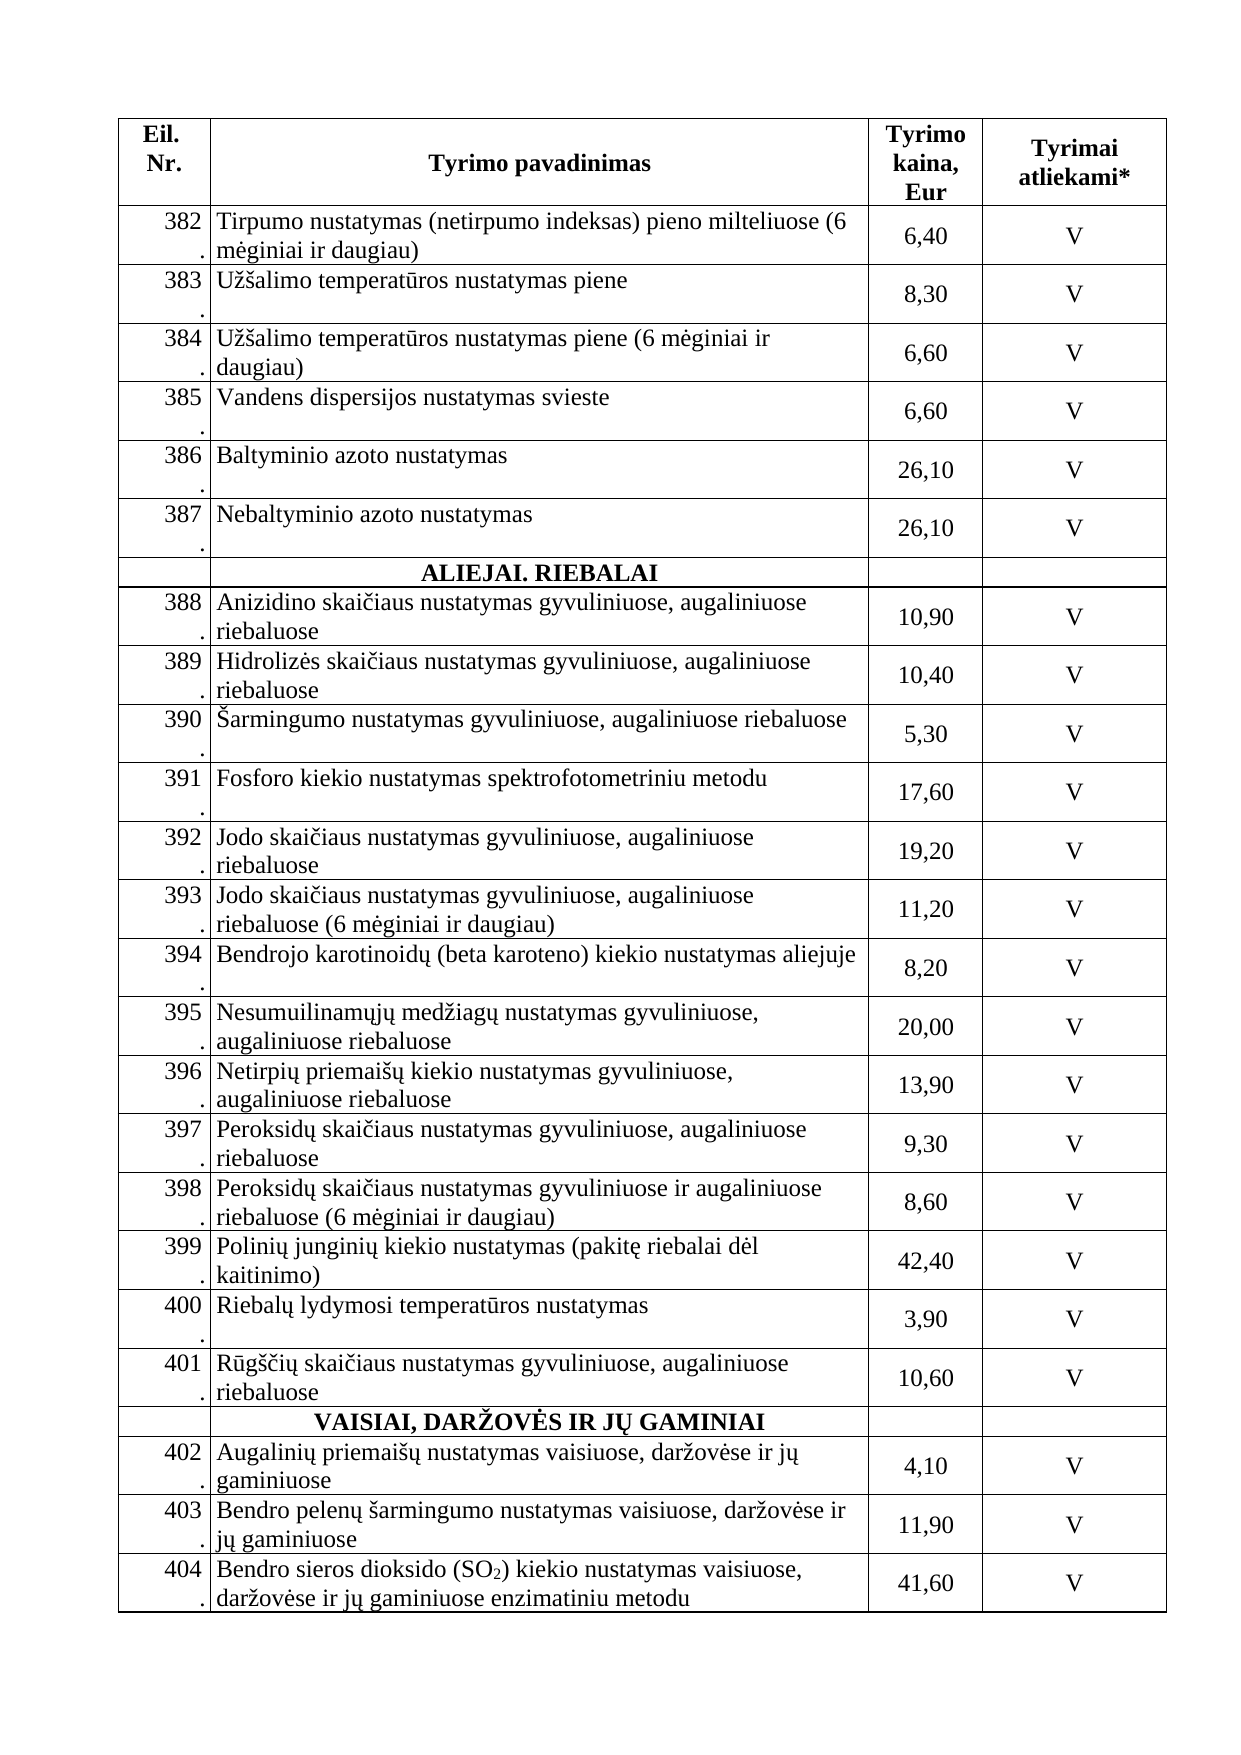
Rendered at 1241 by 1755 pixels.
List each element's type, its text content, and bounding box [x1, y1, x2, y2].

table_cell V [983, 588, 1166, 645]
table_cell V [983, 997, 1166, 1055]
table_cell 393. [119, 880, 210, 938]
table_cell 403. [119, 1495, 210, 1553]
table_cell V [983, 499, 1166, 557]
table_cell 387. [119, 499, 210, 557]
table_cell 384. [119, 324, 210, 381]
table_cell V [983, 705, 1166, 762]
table_header Tyrimo kaina, Eur [869, 119, 982, 205]
table_cell 6,60 [869, 324, 982, 381]
table_cell Užšalimo temperatūros nustatymas piene [211, 265, 868, 322]
table_cell 26,10 [869, 441, 982, 498]
table_cell Vandens dispersijos nustatymas svieste [211, 382, 868, 439]
table_cell 6,40 [869, 206, 982, 264]
table_cell 8,20 [869, 939, 982, 996]
table_cell Užšalimo temperatūros nustatymas piene (6 mėginiai ir daugiau) [211, 324, 868, 381]
table_cell Bendrojo karotinoidų (beta karoteno) kiekio nustatymas aliejuje [211, 939, 868, 996]
table_cell Hidrolizės skaičiaus nustatymas gyvuliniuose, augaliniuose riebaluose [211, 646, 868, 703]
table_cell Netirpių priemaišų kiekio nustatymas gyvuliniuose, augaliniuose riebaluose [211, 1056, 868, 1113]
table_cell 399. [119, 1231, 210, 1289]
table_cell Tirpumo nustatymas (netirpumo indeksas) pieno milteliuose (6 mėginiai ir daugiau) [211, 206, 868, 264]
table_cell 401. [119, 1349, 210, 1406]
table_cell 8,30 [869, 265, 982, 322]
table_cell 8,60 [869, 1173, 982, 1230]
table_cell Fosforo kiekio nustatymas spektrofotometriniu metodu [211, 763, 868, 821]
table_cell V [983, 382, 1166, 439]
table_cell 392. [119, 822, 210, 879]
table_cell [869, 1407, 982, 1436]
table_cell V [983, 206, 1166, 264]
table_cell V [983, 880, 1166, 938]
table_cell Bendro pelenų šarmingumo nustatymas vaisiuose, daržovėse ir jų gaminiuose [211, 1495, 868, 1553]
table_cell V [983, 1231, 1166, 1289]
table_cell 10,40 [869, 646, 982, 703]
table_cell Peroksidų skaičiaus nustatymas gyvuliniuose, augaliniuose riebaluose [211, 1114, 868, 1172]
table_header Tyrimai atliekami* [983, 119, 1166, 205]
table_cell 20,00 [869, 997, 982, 1055]
table_cell 400. [119, 1290, 210, 1347]
table_cell 5,30 [869, 705, 982, 762]
table_cell 42,40 [869, 1231, 982, 1289]
table_cell 398. [119, 1173, 210, 1230]
table_cell 19,20 [869, 822, 982, 879]
table_cell [983, 558, 1166, 586]
table_cell Augalinių priemaišų nustatymas vaisiuose, daržovėse ir jų gaminiuose [211, 1437, 868, 1494]
table_cell 11,20 [869, 880, 982, 938]
table_cell V [983, 441, 1166, 498]
table_cell [983, 1407, 1166, 1436]
table_cell Anizidino skaičiaus nustatymas gyvuliniuose, augaliniuose riebaluose [211, 588, 868, 645]
table_cell V [983, 1437, 1166, 1494]
table_cell V [983, 822, 1166, 879]
table_cell V [983, 324, 1166, 381]
table_cell 11,90 [869, 1495, 982, 1553]
table_cell Jodo skaičiaus nustatymas gyvuliniuose, augaliniuose riebaluose [211, 822, 868, 879]
table_cell Nesumuilinamųjų medžiagų nustatymas gyvuliniuose, augaliniuose riebaluose [211, 997, 868, 1055]
table_cell V [983, 646, 1166, 703]
table_cell V [983, 1495, 1166, 1553]
table_cell V [983, 1056, 1166, 1113]
table_cell 404. [119, 1554, 210, 1611]
table_cell V [983, 265, 1166, 322]
table_cell V [983, 1554, 1166, 1611]
table_cell V [983, 1349, 1166, 1406]
table_cell 3,90 [869, 1290, 982, 1347]
table_cell 388. [119, 588, 210, 645]
table_cell [119, 1407, 210, 1436]
table_cell 386. [119, 441, 210, 498]
table_cell 390. [119, 705, 210, 762]
table_cell Peroksidų skaičiaus nustatymas gyvuliniuose ir augaliniuose riebaluose (6 mėginiai ir daugiau) [211, 1173, 868, 1230]
table_cell Nebaltyminio azoto nustatymas [211, 499, 868, 557]
table_cell V [983, 1114, 1166, 1172]
table_cell V [983, 1290, 1166, 1347]
table_cell 17,60 [869, 763, 982, 821]
table_cell 13,90 [869, 1056, 982, 1113]
table_cell Riebalų lydymosi temperatūros nustatymas [211, 1290, 868, 1347]
table_cell ALIEJAI. RIEBALAI [211, 558, 868, 586]
table_cell Rūgščių skaičiaus nustatymas gyvuliniuose, augaliniuose riebaluose [211, 1349, 868, 1406]
table_cell Vaisiai, daržovės ir jų gaminiai [211, 1407, 868, 1436]
table_cell 10,90 [869, 588, 982, 645]
table_cell Bendro sieros dioksido (SO2) kiekio nustatymas vaisiuose, daržovėse ir jų gaminiuose enzimatiniu metodu [211, 1554, 868, 1611]
table_cell [119, 558, 210, 586]
table_cell 389. [119, 646, 210, 703]
table_header Tyrimo pavadinimas [211, 119, 868, 205]
table_cell Polinių junginių kiekio nustatymas (pakitę riebalai dėl kaitinimo) [211, 1231, 868, 1289]
table_cell Baltyminio azoto nustatymas [211, 441, 868, 498]
table_cell V [983, 939, 1166, 996]
table_cell V [983, 1173, 1166, 1230]
table_cell Jodo skaičiaus nustatymas gyvuliniuose, augaliniuose riebaluose (6 mėginiai ir daugiau) [211, 880, 868, 938]
table_cell 394. [119, 939, 210, 996]
table_cell 10,60 [869, 1349, 982, 1406]
table_cell 397. [119, 1114, 210, 1172]
table_cell Šarmingumo nustatymas gyvuliniuose, augaliniuose riebaluose [211, 705, 868, 762]
table_header Eil. Nr. [119, 119, 210, 205]
table_cell 402. [119, 1437, 210, 1494]
table_cell 4,10 [869, 1437, 982, 1494]
table_cell V [983, 763, 1166, 821]
table_cell 395. [119, 997, 210, 1055]
table_cell [869, 558, 982, 586]
table_cell 396. [119, 1056, 210, 1113]
table_cell 383. [119, 265, 210, 322]
table_cell 41,60 [869, 1554, 982, 1611]
table_cell 6,60 [869, 382, 982, 439]
table_cell 382. [119, 206, 210, 264]
table_cell 9,30 [869, 1114, 982, 1172]
table_cell 391. [119, 763, 210, 821]
table_cell 385. [119, 382, 210, 439]
table_cell 26,10 [869, 499, 982, 557]
